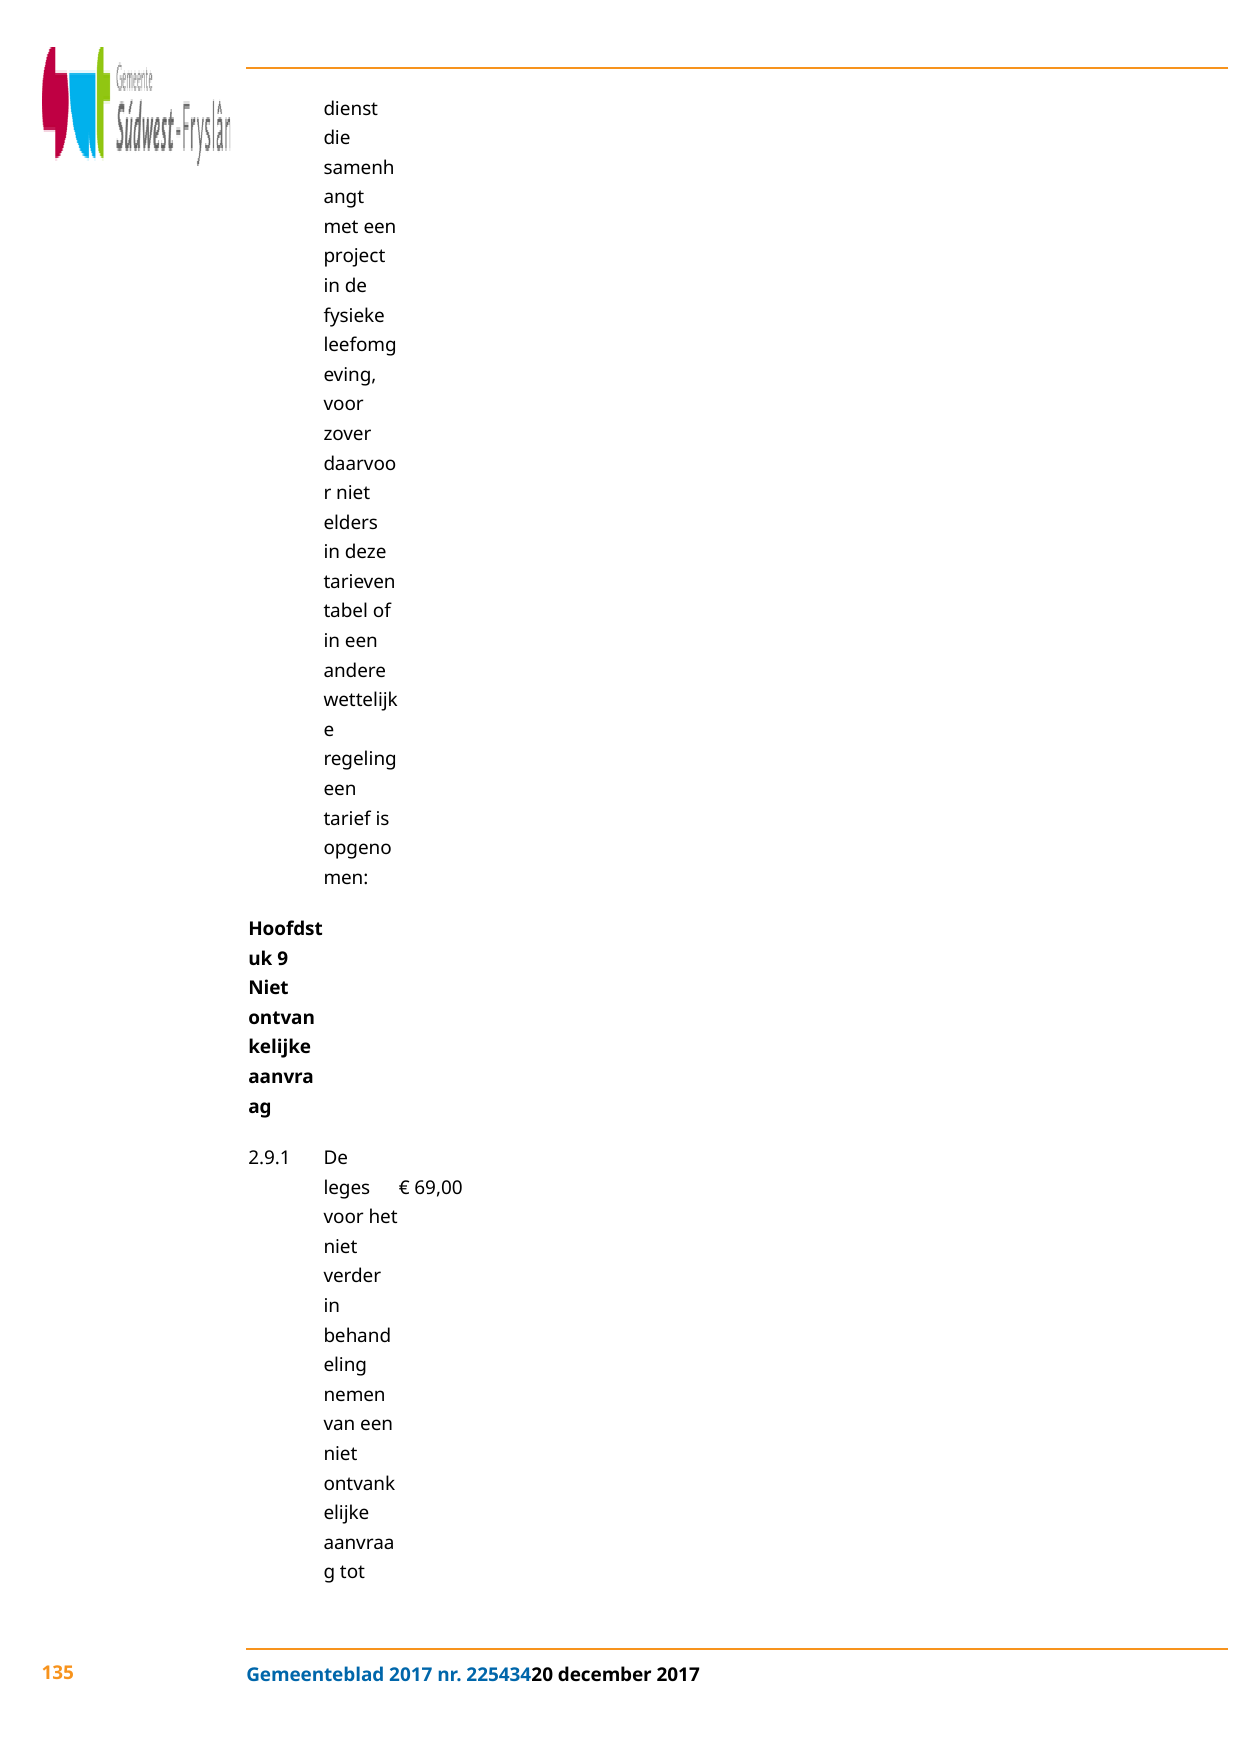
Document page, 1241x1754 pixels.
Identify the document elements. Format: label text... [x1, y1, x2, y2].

table_cell [248, 1119, 323, 1144]
table_cell [399, 1119, 474, 1144]
table_cell [323, 1119, 398, 1144]
table_cell dienst die samenhangt met een project in de fysieke leefomgeving, voor zover daarvoor niet elders in deze tarieventabel of in een andere wettelijke regeling een tarief is opgenomen: [323, 95, 398, 890]
table_cell [399, 95, 474, 890]
table_cell [399, 890, 474, 915]
table_cell [625, 890, 700, 915]
table_cell [248, 890, 323, 915]
table_cell [248, 95, 323, 890]
table_cell [323, 890, 398, 915]
picture [41, 47, 231, 172]
table_cell € 69,00 [399, 1144, 474, 1584]
table_cell De leges voor het niet verder in behandeling nemen van een niet ontvankelijke aanvraag tot [323, 1144, 398, 1584]
table_cell [549, 890, 624, 915]
table_cell [474, 890, 549, 915]
table_cell 2.9.1 [248, 1144, 323, 1584]
table_cell Hoofdstuk 9 Niet ontvankelijke aanvraag [248, 915, 323, 1119]
